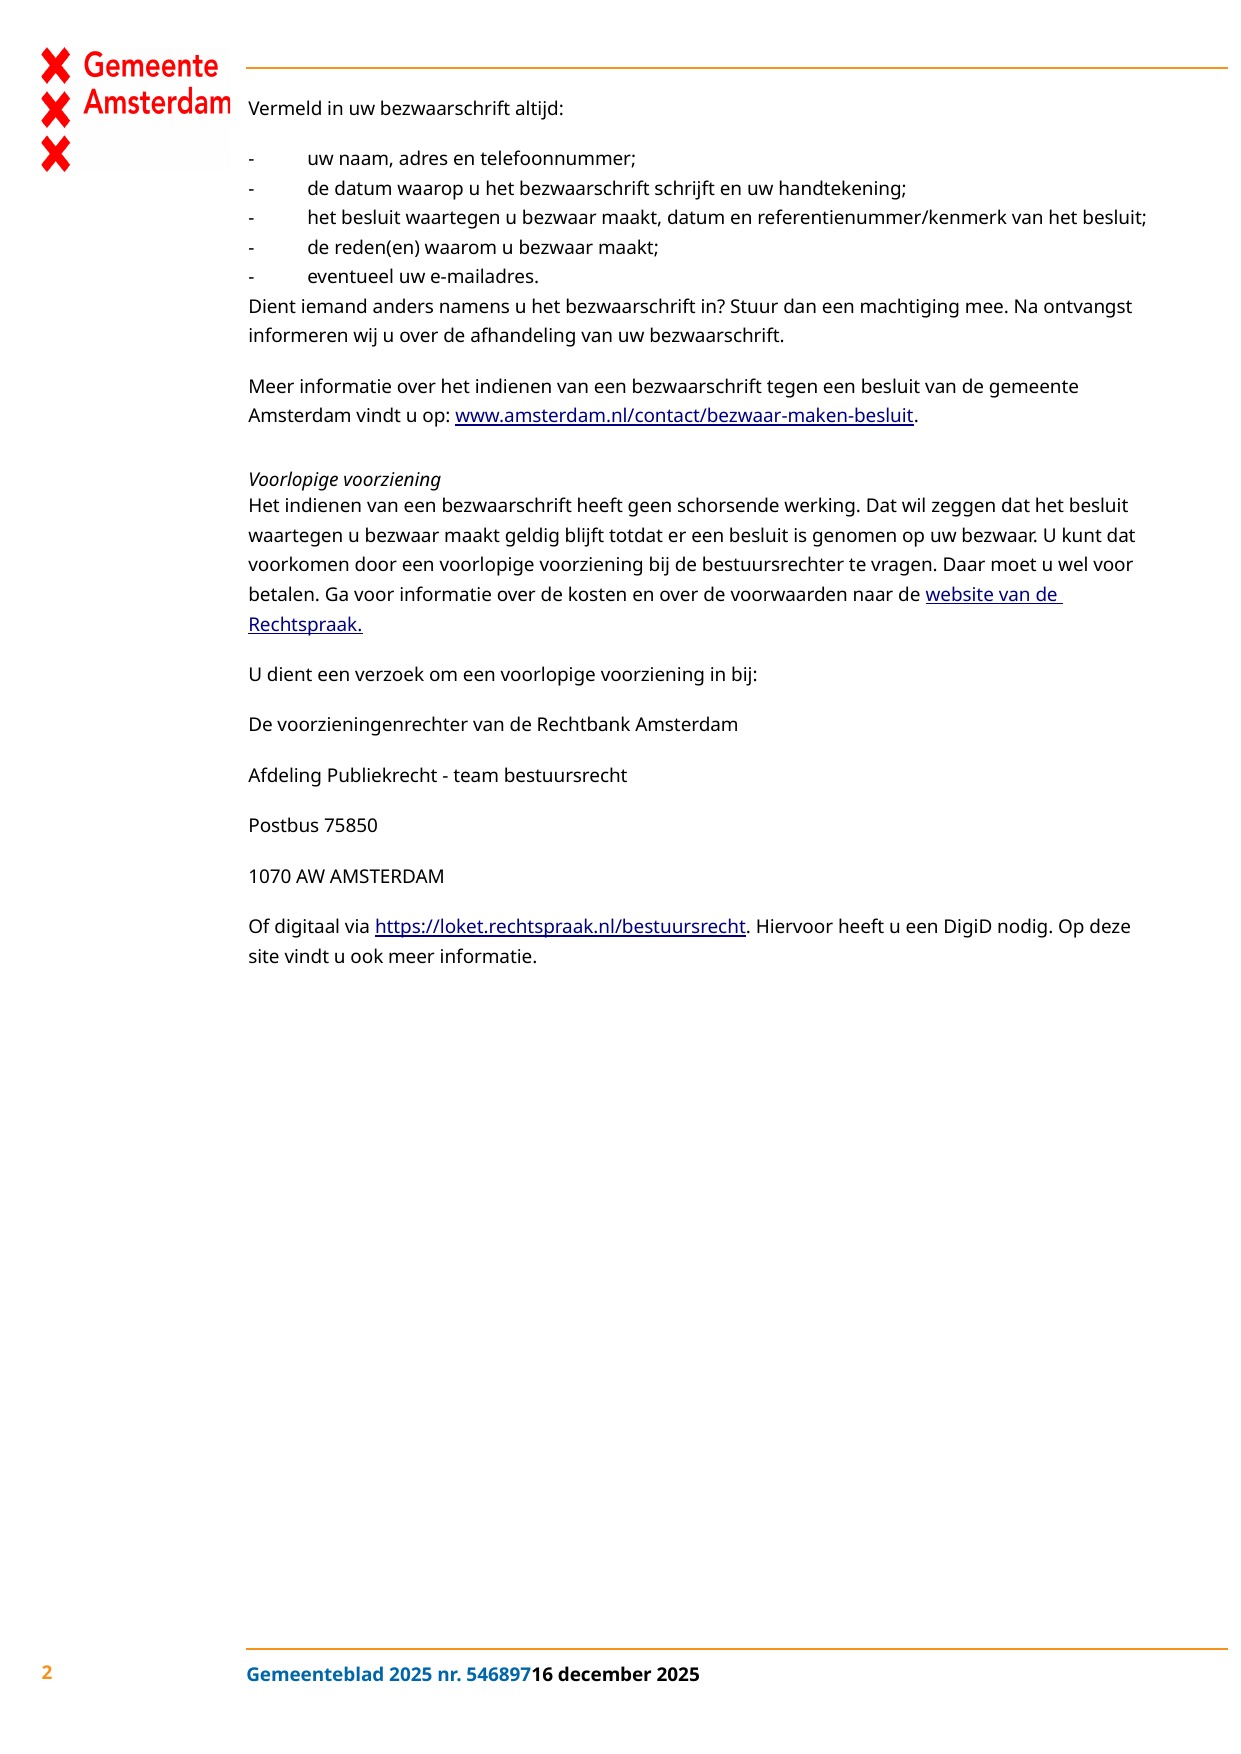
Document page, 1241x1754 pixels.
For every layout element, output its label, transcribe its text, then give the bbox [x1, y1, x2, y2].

text De voorzieningenrechter van de Rechtbank Amsterdam [248, 712, 1152, 737]
text U dient een verzoek om een voorlopige voorziening in bij: [248, 661, 1152, 687]
list uw naam, adres en telefoonnummer; [248, 145, 1152, 171]
text Of digitaal via https://loket.rechtspraak.nl/bestuursrecht. Hiervoor heeft u een DigiD nodig. Op deze site vindt u ook meer informatie. [248, 913, 1152, 968]
text Meer informatie over het indienen van een bezwaarschrift tegen een besluit van de gemeente Amsterdam vindt u op: www.amsterdam.nl/contact/bezwaar-maken-besluit. [248, 373, 1152, 428]
list het besluit waartegen u bezwaar maakt, datum en referentienummer/kenmerk van het besluit; [248, 204, 1152, 230]
text Voorlopige voorziening [248, 467, 1152, 492]
list de datum waarop u het bezwaarschrift schrijft en uw handtekening; [248, 175, 1152, 201]
picture [41, 47, 231, 172]
text Afdeling Publiekrecht - team bestuursrecht [248, 762, 1152, 788]
text 1070 AW AMSTERDAM [248, 863, 1152, 888]
text Vermeld in uw bezwaarschrift altijd: [248, 95, 1152, 121]
text Postbus 75850 [248, 812, 1152, 838]
text Dient iemand anders namens u het bezwaarschrift in? Stuur dan een machtiging mee. Na ontvangst informeren wij u over de afhandeling van uw bezwaarschrift. [248, 293, 1152, 348]
text Het indienen van een bezwaarschrift heeft geen schorsende werking. Dat wil zeggen dat het besluit waartegen u bezwaar maakt geldig blijft totdat er een besluit is genomen op uw bezwaar. U kunt dat voorkomen door een voorlopige voorziening bij de bestuursrechter te vragen. Daar moet u wel voor betalen. Ga voor informatie over de kosten en over de voorwaarden naar de website van de Rechtspraak. [248, 492, 1152, 636]
list de reden(en) waarom u bezwaar maakt; [248, 234, 1152, 260]
list eventueel uw e-mailadres. [248, 263, 1152, 289]
